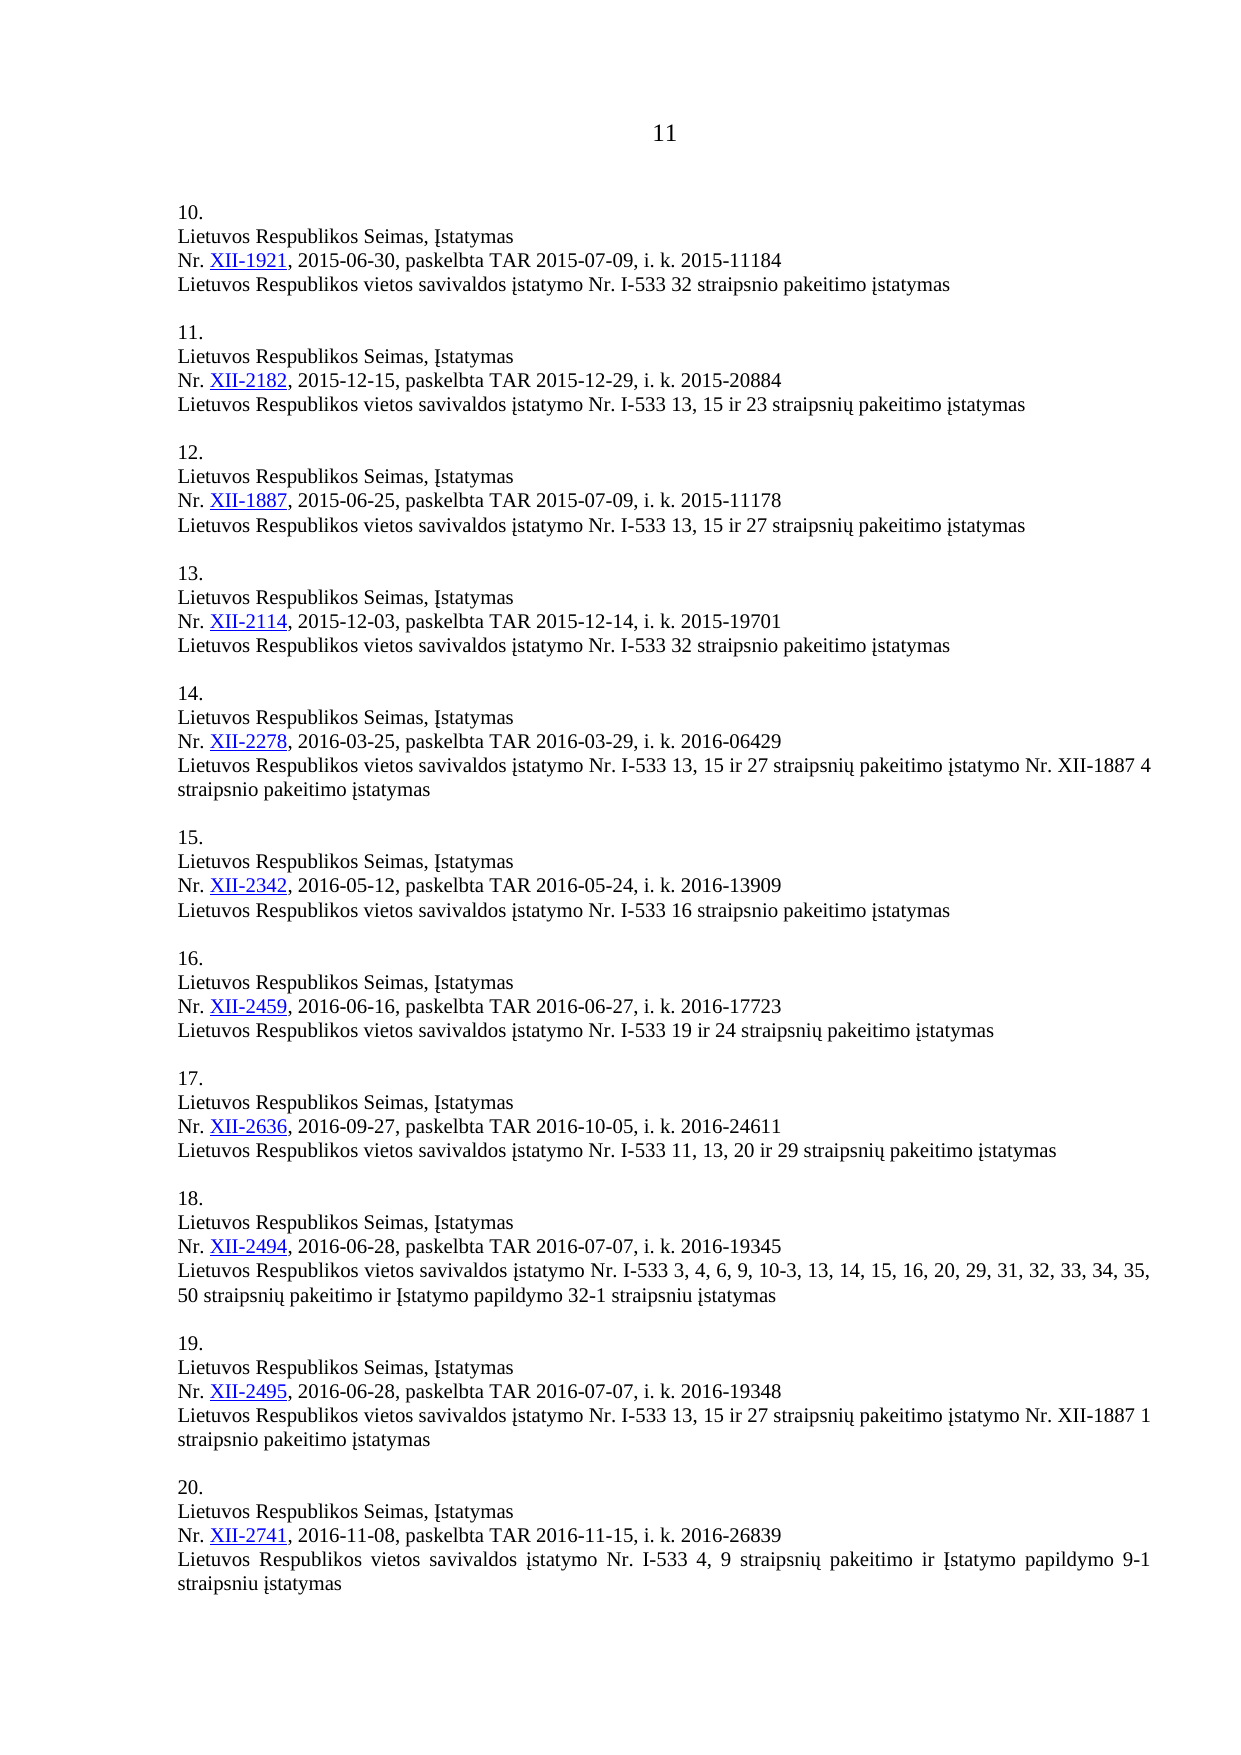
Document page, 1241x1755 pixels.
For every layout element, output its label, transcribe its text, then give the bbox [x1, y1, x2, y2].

text Lietuvos Respublikos Seimas, Įstatymas [177, 464, 1152, 488]
text 16. [177, 946, 1152, 970]
text Lietuvos Respublikos Seimas, Įstatymas [177, 1499, 1152, 1523]
text 17. [177, 1066, 1152, 1090]
text Lietuvos Respublikos vietos savivaldos įstatymo Nr. I-533 16 straipsnio pakeitimo įstatymas [177, 897, 1152, 922]
text Lietuvos Respublikos Seimas, Įstatymas [177, 1210, 1152, 1234]
text Lietuvos Respublikos vietos savivaldos įstatymo Nr. I-533 13, 15 ir 27 straipsnių pakeitimo įstatymo Nr. XII-1887 4 straipsnio pakeitimo įstatymas [177, 753, 1152, 801]
text Lietuvos Respublikos vietos savivaldos įstatymo Nr. I-533 32 straipsnio pakeitimo įstatymas [177, 272, 1152, 296]
text 13. [177, 561, 1152, 585]
text Lietuvos Respublikos vietos savivaldos įstatymo Nr. I-533 4, 9 straipsnių pakeitimo ir Įstatymo papildymo 9-1 straipsniu įstatymas [177, 1547, 1152, 1595]
text Nr. XII-2342, 2016-05-12, paskelbta TAR 2016-05-24, i. k. 2016-13909 [177, 873, 1152, 897]
text Lietuvos Respublikos vietos savivaldos įstatymo Nr. I-533 32 straipsnio pakeitimo įstatymas [177, 633, 1152, 657]
text Nr. XII-2636, 2016-09-27, paskelbta TAR 2016-10-05, i. k. 2016-24611 [177, 1114, 1152, 1138]
text Lietuvos Respublikos Seimas, Įstatymas [177, 224, 1152, 248]
text Lietuvos Respublikos vietos savivaldos įstatymo Nr. I-533 13, 15 ir 27 straipsnių pakeitimo įstatymo Nr. XII-1887 1 straipsnio pakeitimo įstatymas [177, 1403, 1152, 1451]
text 15. [177, 825, 1152, 849]
text Nr. XII-2114, 2015-12-03, paskelbta TAR 2015-12-14, i. k. 2015-19701 [177, 609, 1152, 633]
text Lietuvos Respublikos Seimas, Įstatymas [177, 344, 1152, 368]
text 12. [177, 440, 1152, 464]
text 20. [177, 1475, 1152, 1499]
text Lietuvos Respublikos Seimas, Įstatymas [177, 1355, 1152, 1379]
text Lietuvos Respublikos Seimas, Įstatymas [177, 705, 1152, 729]
text 19. [177, 1331, 1152, 1355]
text Nr. XII-2459, 2016-06-16, paskelbta TAR 2016-06-27, i. k. 2016-17723 [177, 994, 1152, 1018]
text Lietuvos Respublikos Seimas, Įstatymas [177, 585, 1152, 609]
text 11. [177, 320, 1152, 344]
text Nr. XII-2494, 2016-06-28, paskelbta TAR 2016-07-07, i. k. 2016-19345 [177, 1234, 1152, 1258]
text Nr. XII-2278, 2016-03-25, paskelbta TAR 2016-03-29, i. k. 2016-06429 [177, 729, 1152, 753]
text Nr. XII-2495, 2016-06-28, paskelbta TAR 2016-07-07, i. k. 2016-19348 [177, 1379, 1152, 1403]
text Lietuvos Respublikos Seimas, Įstatymas [177, 970, 1152, 994]
text Nr. XII-1887, 2015-06-25, paskelbta TAR 2015-07-09, i. k. 2015-11178 [177, 488, 1152, 512]
text Nr. XII-1921, 2015-06-30, paskelbta TAR 2015-07-09, i. k. 2015-11184 [177, 248, 1152, 272]
text Lietuvos Respublikos Seimas, Įstatymas [177, 1090, 1152, 1114]
text Lietuvos Respublikos vietos savivaldos įstatymo Nr. I-533 11, 13, 20 ir 29 straipsnių pakeitimo įstatymas [177, 1138, 1152, 1162]
text Lietuvos Respublikos vietos savivaldos įstatymo Nr. I-533 13, 15 ir 23 straipsnių pakeitimo įstatymas [177, 392, 1152, 416]
text Lietuvos Respublikos vietos savivaldos įstatymo Nr. I-533 13, 15 ir 27 straipsnių pakeitimo įstatymas [177, 512, 1152, 537]
text 14. [177, 681, 1152, 705]
text Lietuvos Respublikos vietos savivaldos įstatymo Nr. I-533 19 ir 24 straipsnių pakeitimo įstatymas [177, 1018, 1152, 1042]
text 10. [177, 200, 1152, 224]
text Lietuvos Respublikos Seimas, Įstatymas [177, 849, 1152, 873]
text Nr. XII-2182, 2015-12-15, paskelbta TAR 2015-12-29, i. k. 2015-20884 [177, 368, 1152, 392]
text 18. [177, 1186, 1152, 1210]
text Lietuvos Respublikos vietos savivaldos įstatymo Nr. I-533 3, 4, 6, 9, 10-3, 13, 14, 15, 16, 20, 29, 31, 32, 33, 34, 35, 50 straipsnių pakeitimo ir Įstatymo papildymo 32-1 straipsniu įstatymas [177, 1258, 1152, 1307]
text Nr. XII-2741, 2016-11-08, paskelbta TAR 2016-11-15, i. k. 2016-26839 [177, 1523, 1152, 1547]
